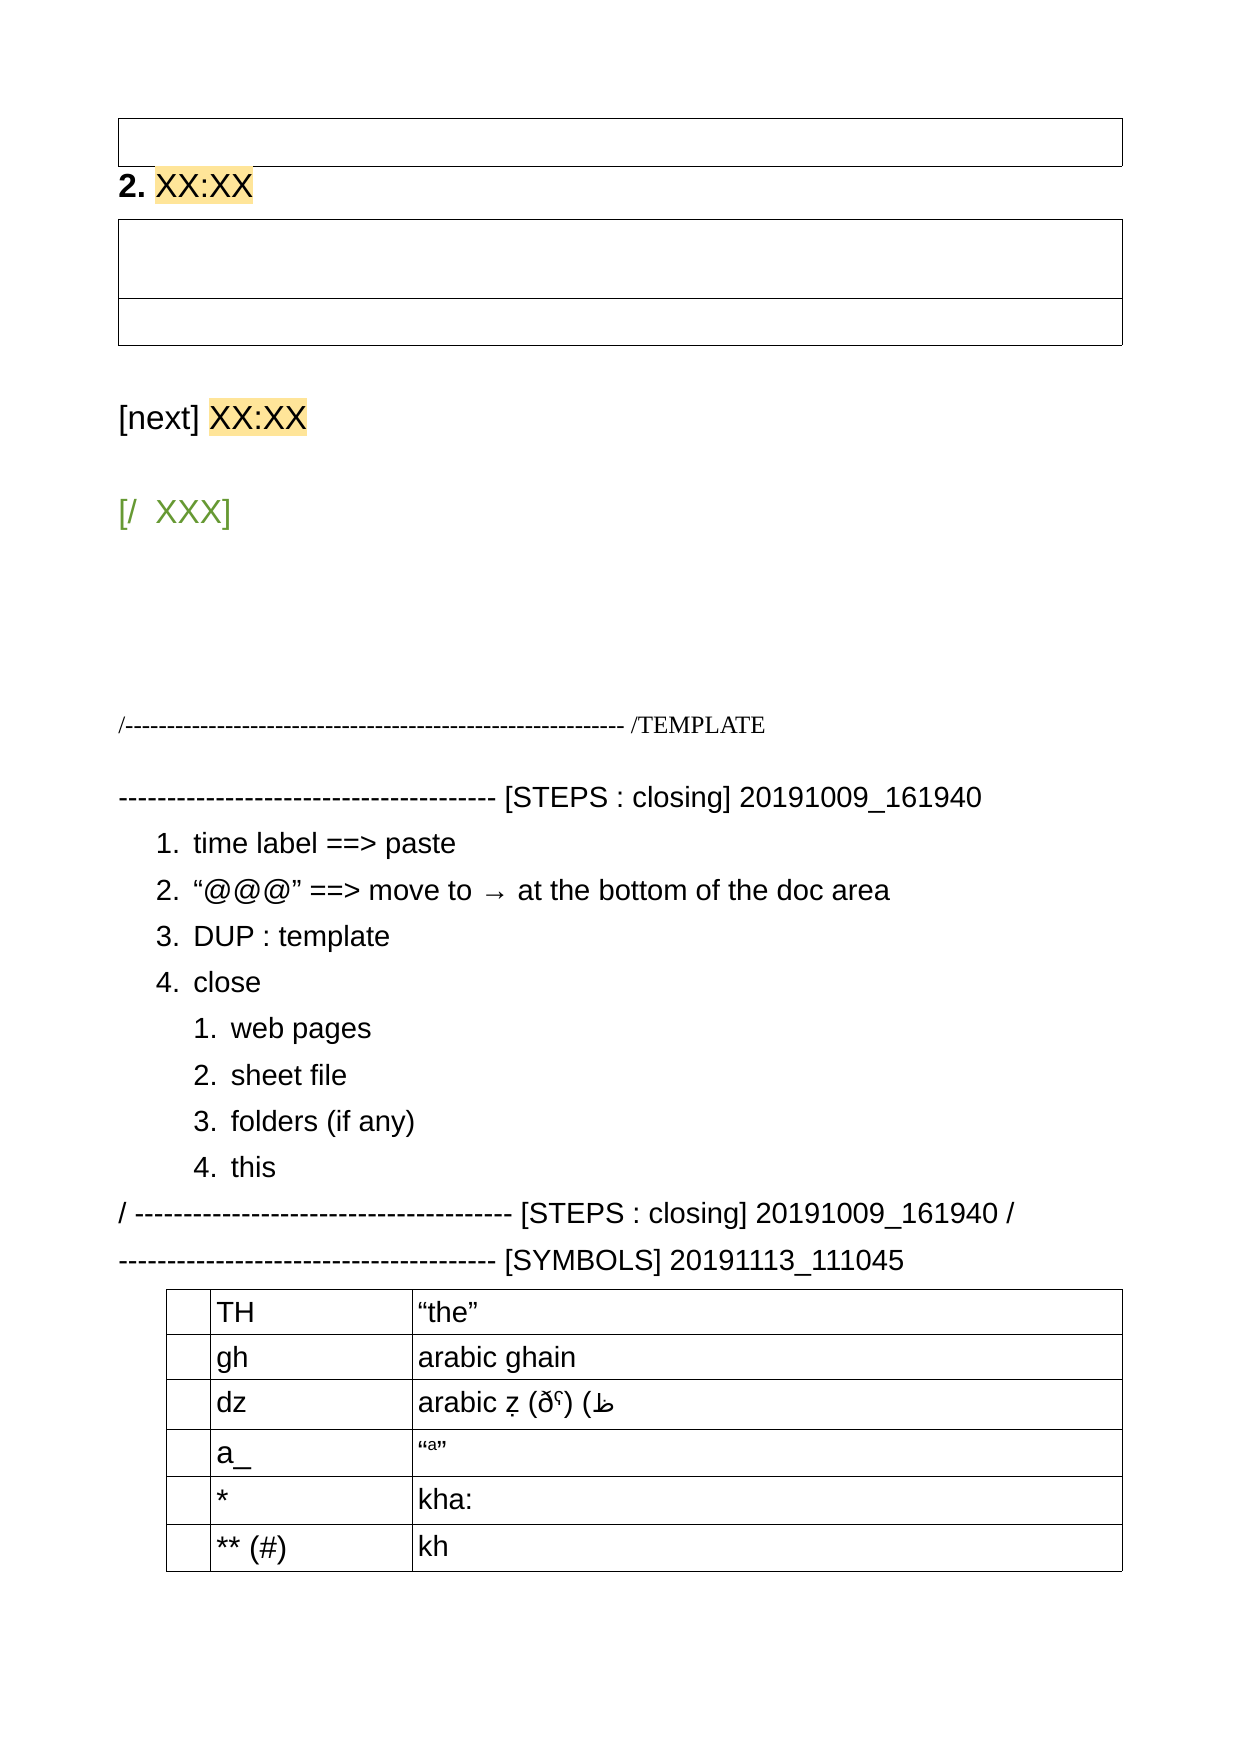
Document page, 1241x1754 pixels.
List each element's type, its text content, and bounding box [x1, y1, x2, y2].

table_cell “a” [413, 1430, 1122, 1476]
text /------------------------------------------------------------ /TEMPLATE [118, 710, 1122, 739]
table_cell gh [211, 1335, 412, 1379]
table_cell [119, 299, 1122, 345]
table_cell dz [211, 1380, 412, 1428]
table_cell a_ [211, 1430, 412, 1476]
text --------------------------------------- [SYMBOLS] 20191113_111045 [118, 1243, 1122, 1276]
list close [156, 965, 1122, 999]
list folders (if any) [193, 1104, 1122, 1138]
table_cell kha: [413, 1477, 1122, 1523]
list “@@@” ==> move to → at the bottom of the doc area [156, 873, 1122, 906]
text [next] XX:XX [118, 398, 1122, 436]
table_cell [167, 1380, 210, 1428]
table_cell arabic ghain [413, 1335, 1122, 1379]
table_cell [119, 119, 1122, 166]
table_cell arabic ẓ (ðˁ) (ظ [413, 1380, 1122, 1428]
list web pages [193, 1012, 1122, 1045]
table_cell ** (#) [211, 1525, 412, 1571]
text / --------------------------------------- [STEPS : closing] 20191009_161940 / [118, 1197, 1122, 1230]
table_cell [167, 1335, 210, 1379]
list DUP : template [156, 919, 1122, 953]
list this [193, 1150, 1122, 1184]
table_header TH [211, 1290, 412, 1334]
table_cell [167, 1430, 210, 1476]
table_cell kh [413, 1525, 1122, 1571]
table_cell [167, 1525, 210, 1571]
table_cell * [211, 1477, 412, 1523]
list sheet file [193, 1058, 1122, 1091]
table_header [167, 1290, 210, 1334]
text [/ XXX] [118, 492, 1122, 531]
text --------------------------------------- [STEPS : closing] 20191009_161940 [118, 780, 1122, 814]
table_cell [167, 1477, 210, 1523]
table_header “the” [413, 1290, 1122, 1334]
table_header [119, 220, 1122, 297]
list time label ==> paste [156, 827, 1122, 860]
text 2. XX:XX [118, 167, 1122, 204]
